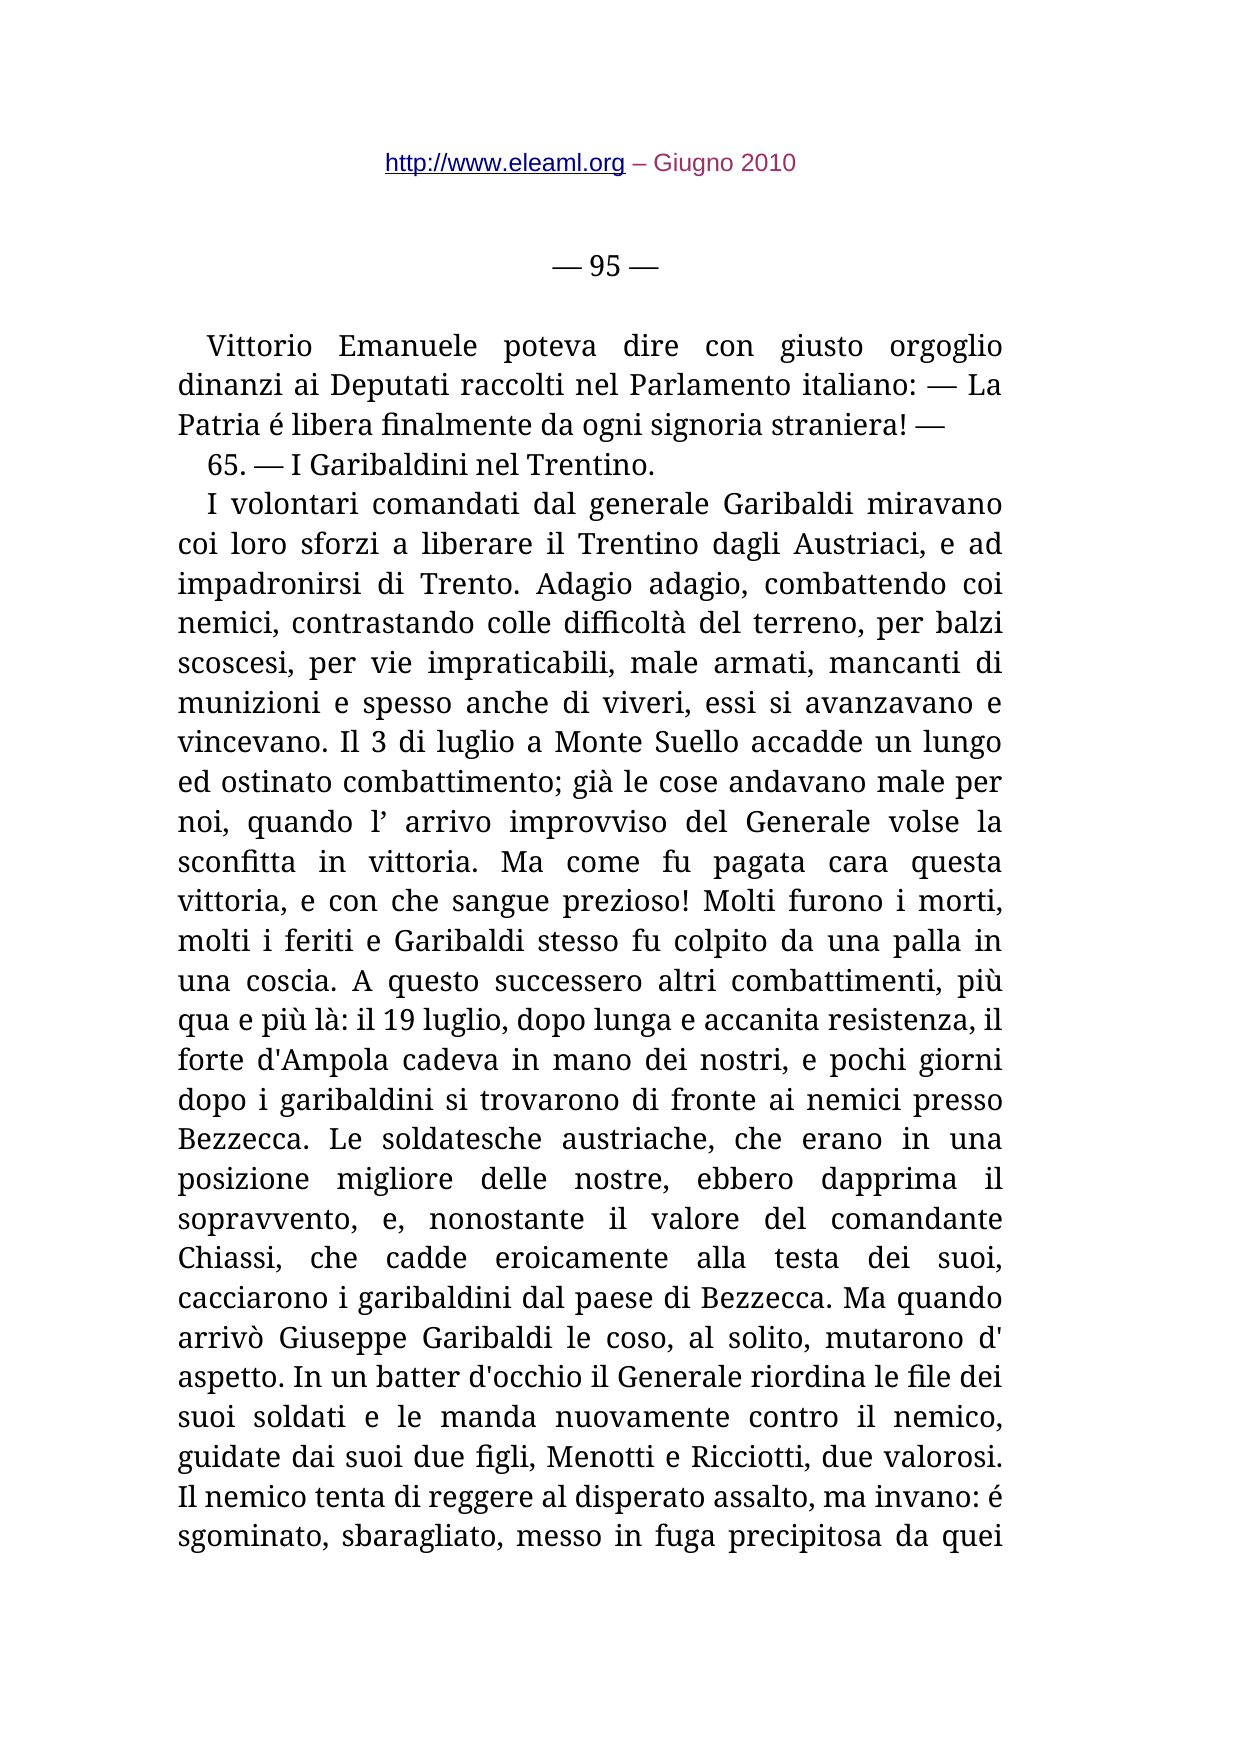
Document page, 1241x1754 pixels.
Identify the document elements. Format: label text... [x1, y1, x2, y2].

text — 95 — [177, 246, 1004, 285]
text I volontari comandati dal generale Garibaldi miravano coi loro sforzi a liberare il Trentino dagli Austriaci, e ad impadronirsi di Trento. Adagio adagio, combattendo coi nemici, contrastando colle difficoltà del terreno, per balzi scoscesi, per vie impraticabili, male armati, mancanti di munizioni e spesso anche di viveri, essi si avanzavano e vincevano. Il 3 di luglio a Monte Suello accadde un lungo ed ostinato combattimento; già le cose andavano male per noi, quando l’ arrivo improvviso del Generale volse la sconfitta in vittoria. Ma come fu pagata cara questa vittoria, e con che sangue prezioso! Molti furono i morti, molti i feriti e Garibaldi stesso fu colpito da una palla in una coscia. A questo successero altri combattimenti, più qua e più là: il 19 luglio, dopo lunga e accanita resistenza, il forte d'Ampola cadeva in mano dei nostri, e pochi giorni dopo i garibaldini si trovarono di fronte ai nemici presso Bezzecca. Le soldatesche austriache, che erano in una posizione migliore delle nostre, ebbero dapprima il sopravvento, e, nonostante il valore del comandante Chiassi, che cadde eroicamente alla testa dei suoi, cacciarono i garibaldini dal paese di Bezzecca. Ma quando arrivò Giuseppe Garibaldi le coso, al solito, mutarono d' aspetto. In un batter d'occhio il Generale riordina le file dei suoi soldati e le manda nuovamente contro il nemico, guidate dai suoi due figli, Menotti e Ricciotti, due valorosi. Il nemico tenta di reggere al disperato assalto, ma invano: é sgominato, sbaragliato, messo in fuga precipitosa da quei [177, 484, 1004, 1555]
text 65. — I Garibaldini nel Trentino. [177, 444, 1004, 484]
text Vittorio Emanuele poteva dire con giusto orgoglio dinanzi ai Deputati raccolti nel Parlamento italiano: — La Patria é libera finalmente da ogni signoria straniera! — [177, 325, 1004, 444]
